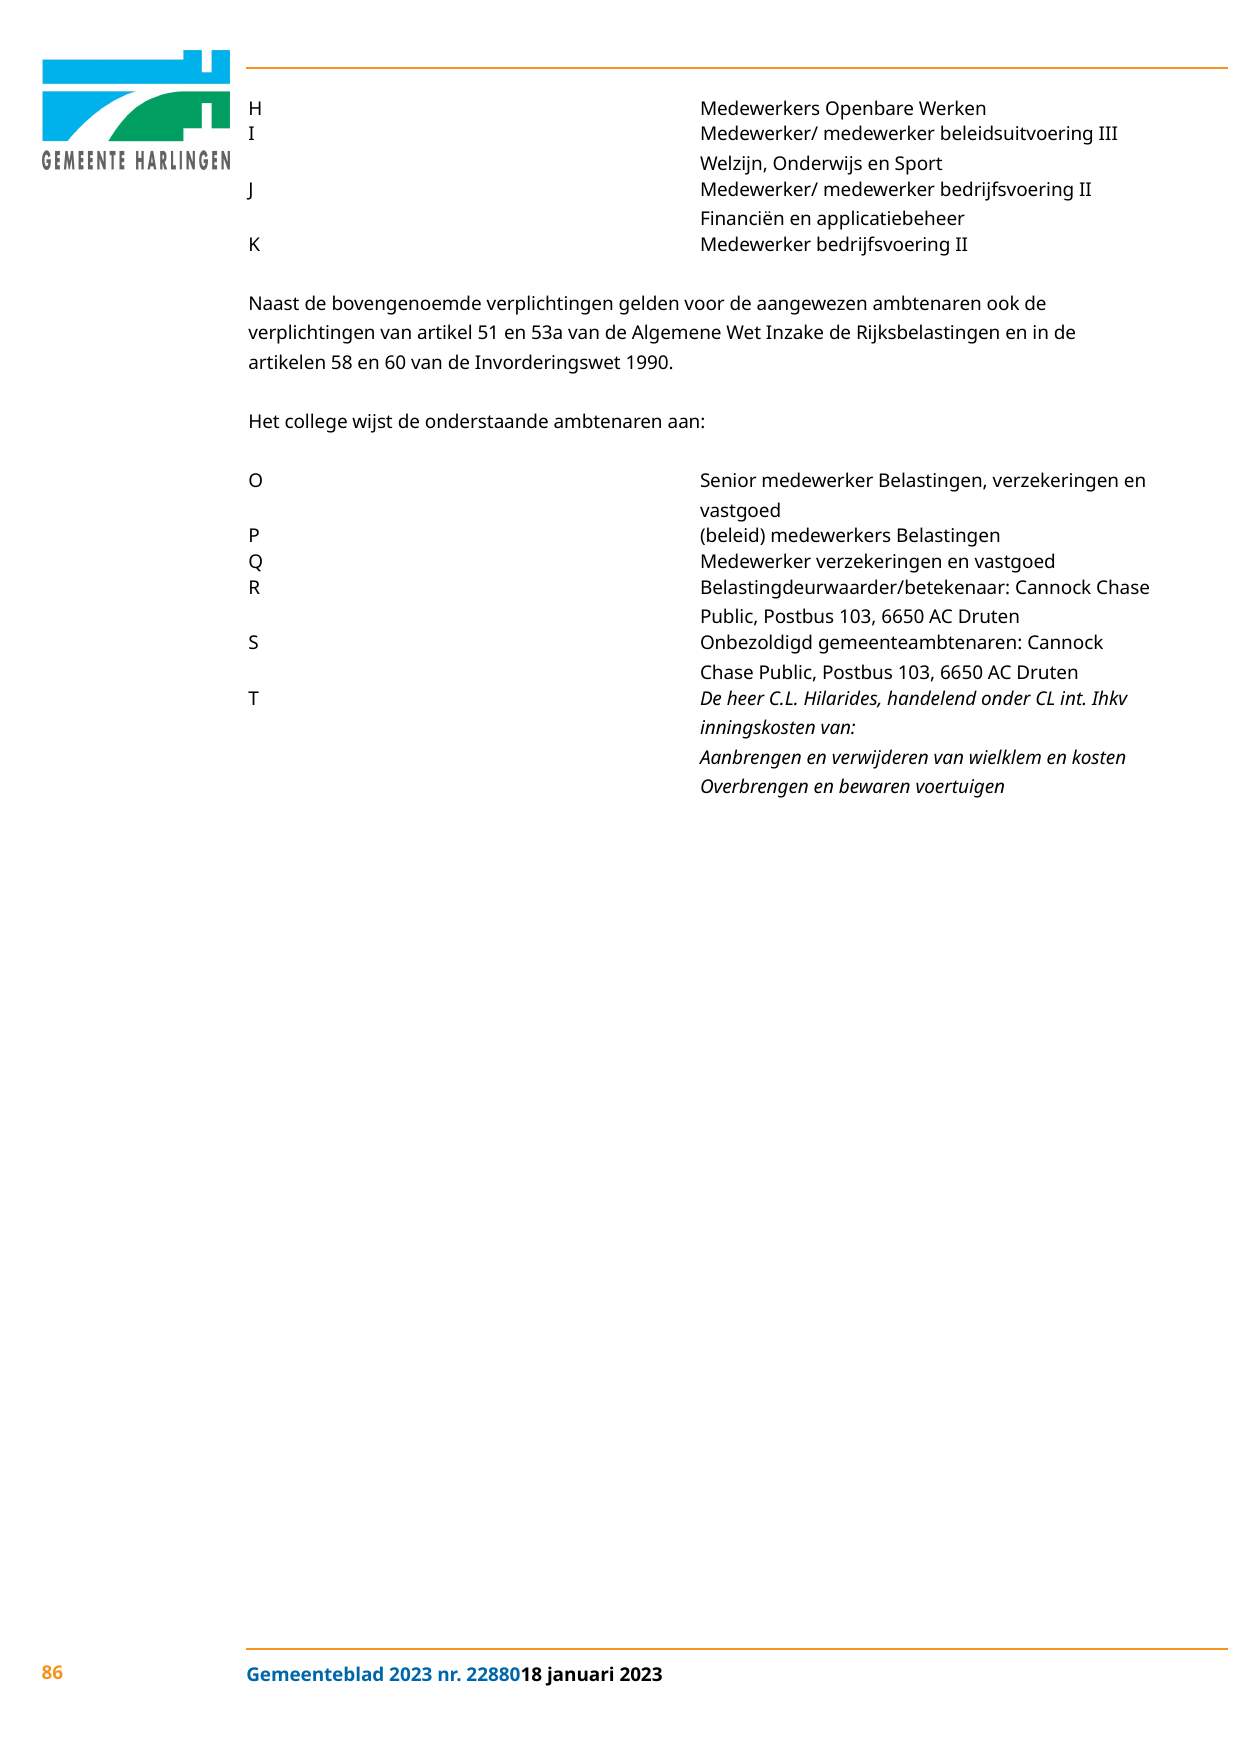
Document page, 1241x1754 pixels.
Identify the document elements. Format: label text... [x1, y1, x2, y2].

table_cell (beleid) medewerkers Belastingen [700, 523, 1152, 548]
table_cell Q [248, 548, 700, 574]
table_cell Medewerkers Openbare Werken [700, 95, 1152, 121]
table_cell Medewerker/ medewerker bedrijfsvoering II Financiën en applicatiebeheer [700, 176, 1152, 231]
table_cell Medewerker bedrijfsvoering II [700, 231, 1152, 257]
table_header Senior medewerker Belastingen, verzekeringen en vastgoed [700, 467, 1152, 523]
table_cell K [248, 231, 700, 257]
table_cell Onbezoldigd gemeenteambtenaren: Cannock Chase Public, Postbus 103, 6650 AC Druten [700, 629, 1152, 685]
table_cell T [248, 685, 700, 799]
table_cell Belastingdeurwaarder/betekenaar: Cannock Chase Public, Postbus 103, 6650 AC Druten [700, 574, 1152, 629]
table_cell De heer C.L. Hilarides, handelend onder CL int. Ihkv inningskosten van: Aanbrengen en verwijderen van wielklem en kosten Overbrengen en bewaren voertuigen [700, 685, 1152, 799]
table_cell Medewerker/ medewerker beleidsuitvoering III Welzijn, Onderwijs en Sport [700, 121, 1152, 176]
text Naast de bovengenoemde verplichtingen gelden voor de aangewezen ambtenaren ook de verplichtingen van artikel 51 en 53a van de Algemene Wet Inzake de Rijksbelastingen en in de artikelen 58 en 60 van de Invorderingswet 1990. [248, 290, 1152, 374]
table_cell Medewerker verzekeringen en vastgoed [700, 548, 1152, 574]
table_cell P [248, 523, 700, 548]
table_cell J [248, 176, 700, 231]
picture [41, 47, 231, 172]
table_cell R [248, 574, 700, 629]
table_cell H [248, 95, 700, 121]
table_cell I [248, 121, 700, 176]
text Het college wijst de onderstaande ambtenaren aan: [248, 408, 1152, 434]
table_header O [248, 467, 700, 523]
table_cell S [248, 629, 700, 685]
